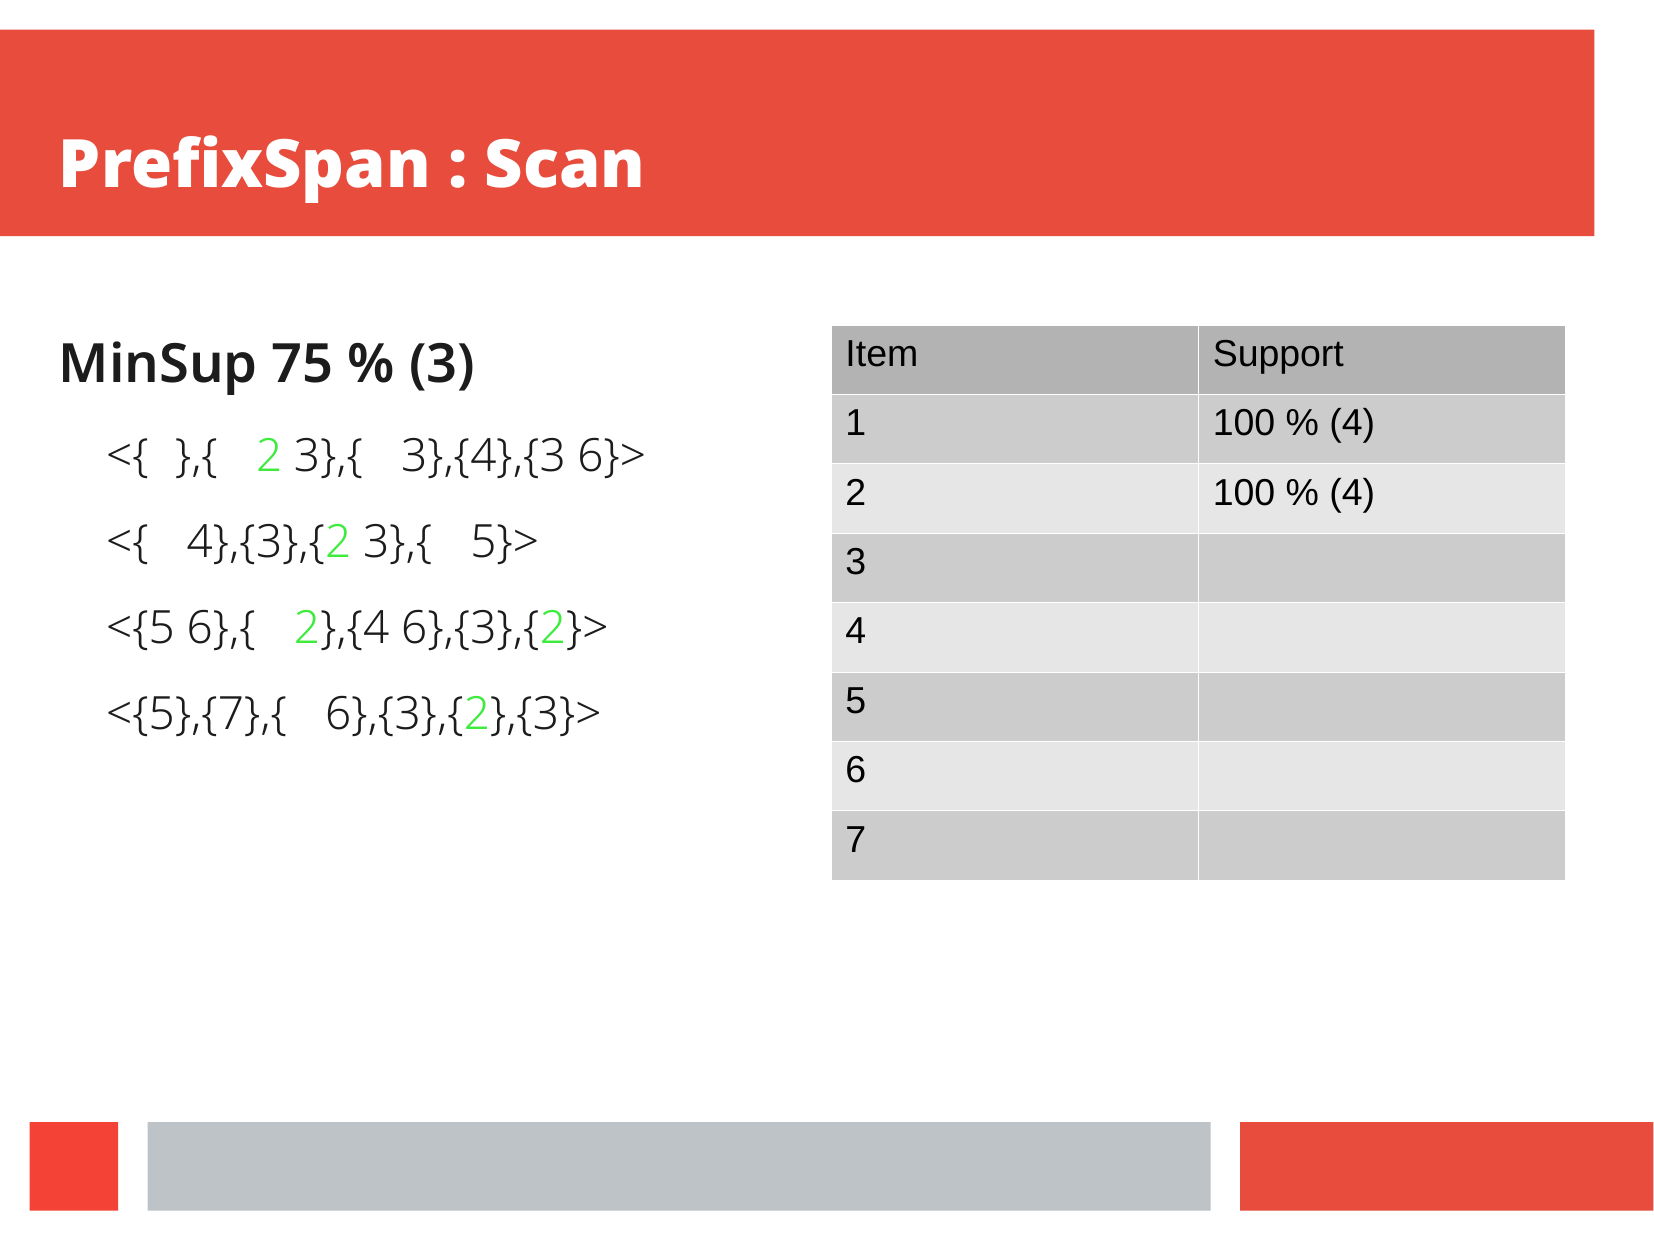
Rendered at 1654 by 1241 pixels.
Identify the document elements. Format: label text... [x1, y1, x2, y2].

table_cell 6 [832, 742, 1198, 810]
table_cell 7 [832, 811, 1198, 880]
table_cell [1199, 603, 1565, 672]
table_cell 100 % (4) [1199, 395, 1565, 463]
table_cell 1 [832, 395, 1198, 463]
table_cell 2 [832, 464, 1198, 533]
table_cell 5 [832, 673, 1198, 741]
table_cell [1199, 811, 1565, 880]
table_cell 3 [832, 534, 1198, 602]
table_header Item [832, 326, 1198, 394]
table_header Support [1199, 326, 1565, 394]
table_cell 4 [832, 603, 1198, 672]
table_cell [1199, 673, 1565, 741]
list MinSup 75 % (3) <{1},{1 2 3},{1 3},{4},{3 6}> <{1 4},{3},{2 3},{1 5}> <{5 6},{1 2},{4 6},{3},{2}> <{5},{7},{1 6},{3},{2},{3}> [59, 324, 794, 1093]
table_cell 100 % (4) [1199, 464, 1565, 533]
table_cell [1199, 534, 1565, 602]
table_cell [1199, 742, 1565, 810]
title PrefixSpan : Scan [59, 59, 1595, 207]
